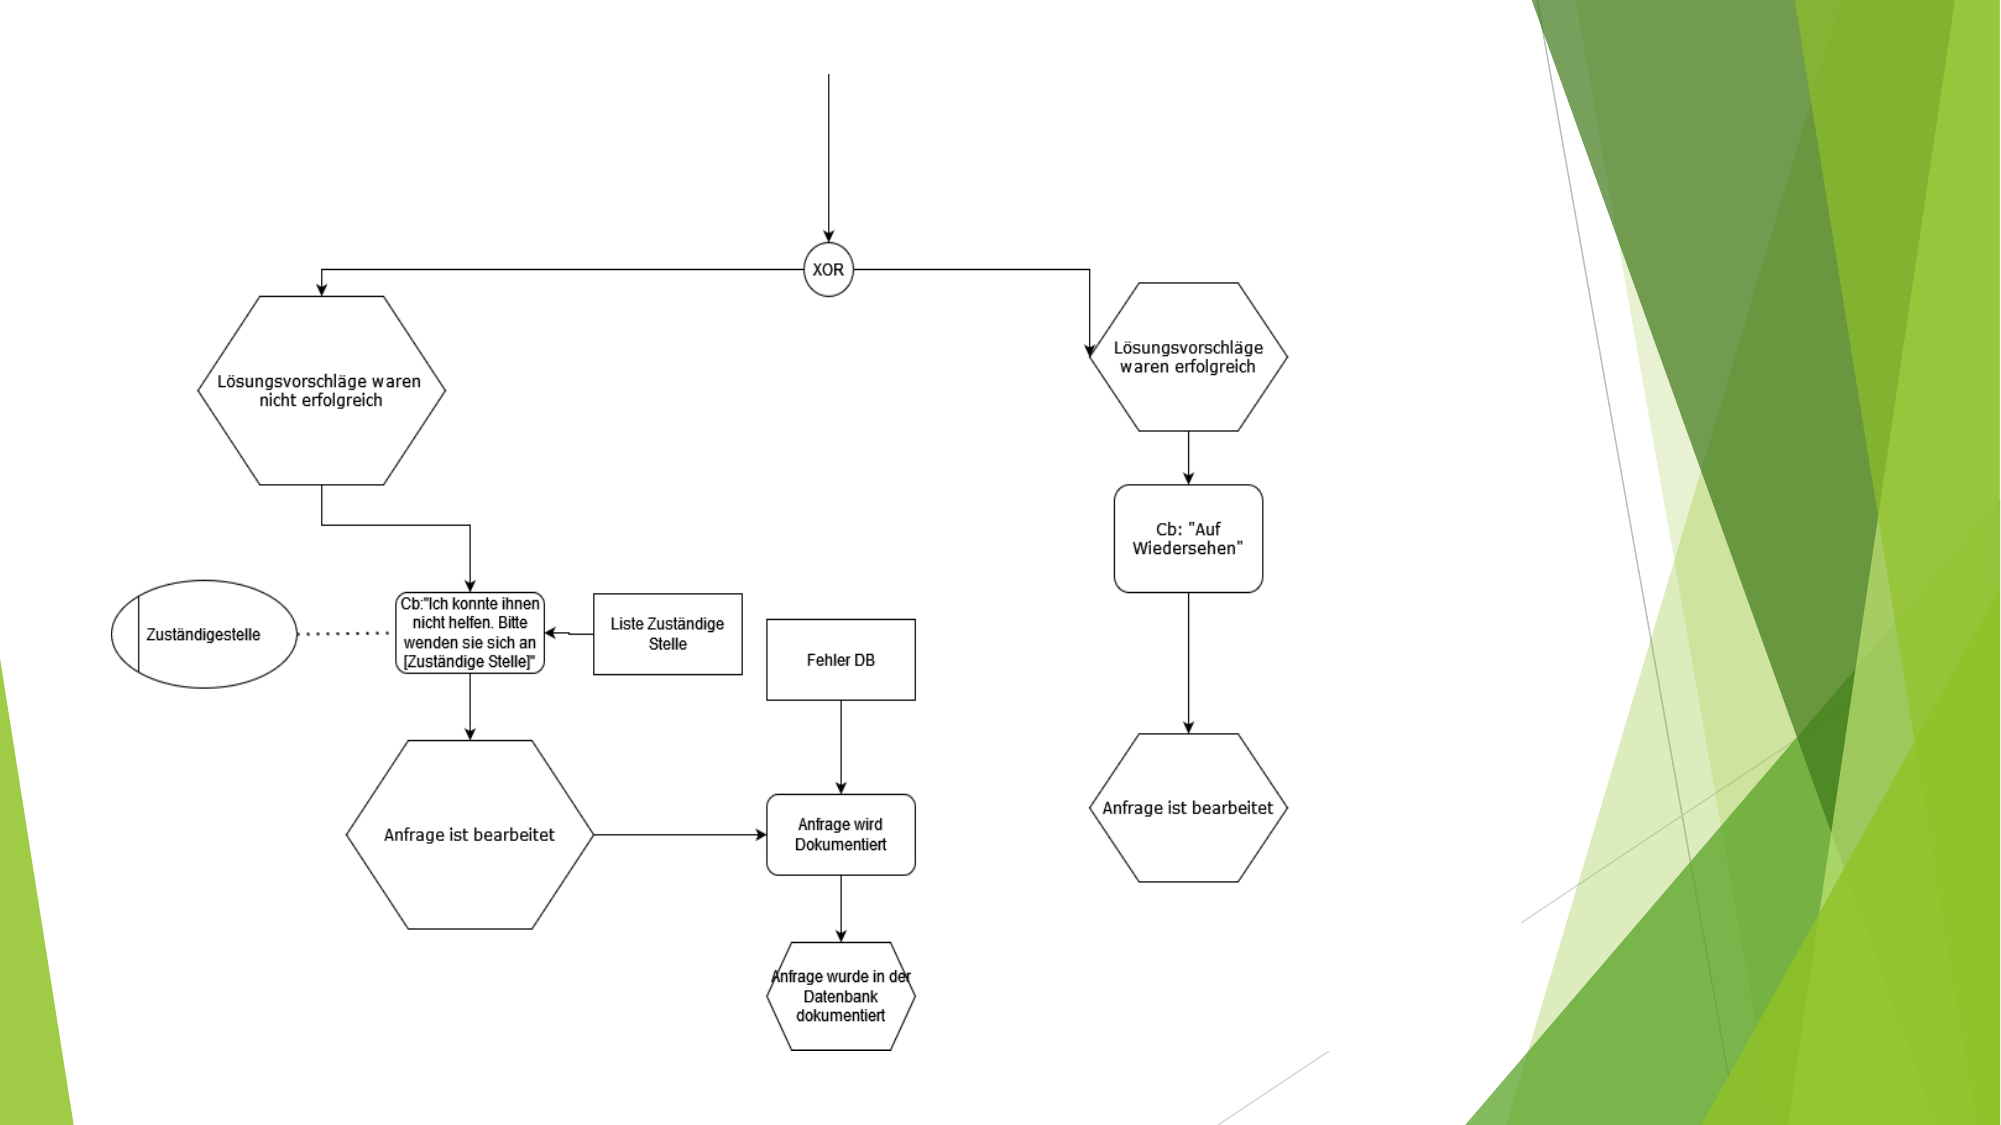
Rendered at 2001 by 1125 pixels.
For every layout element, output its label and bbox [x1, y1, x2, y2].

picture [111, 74, 1522, 1051]
